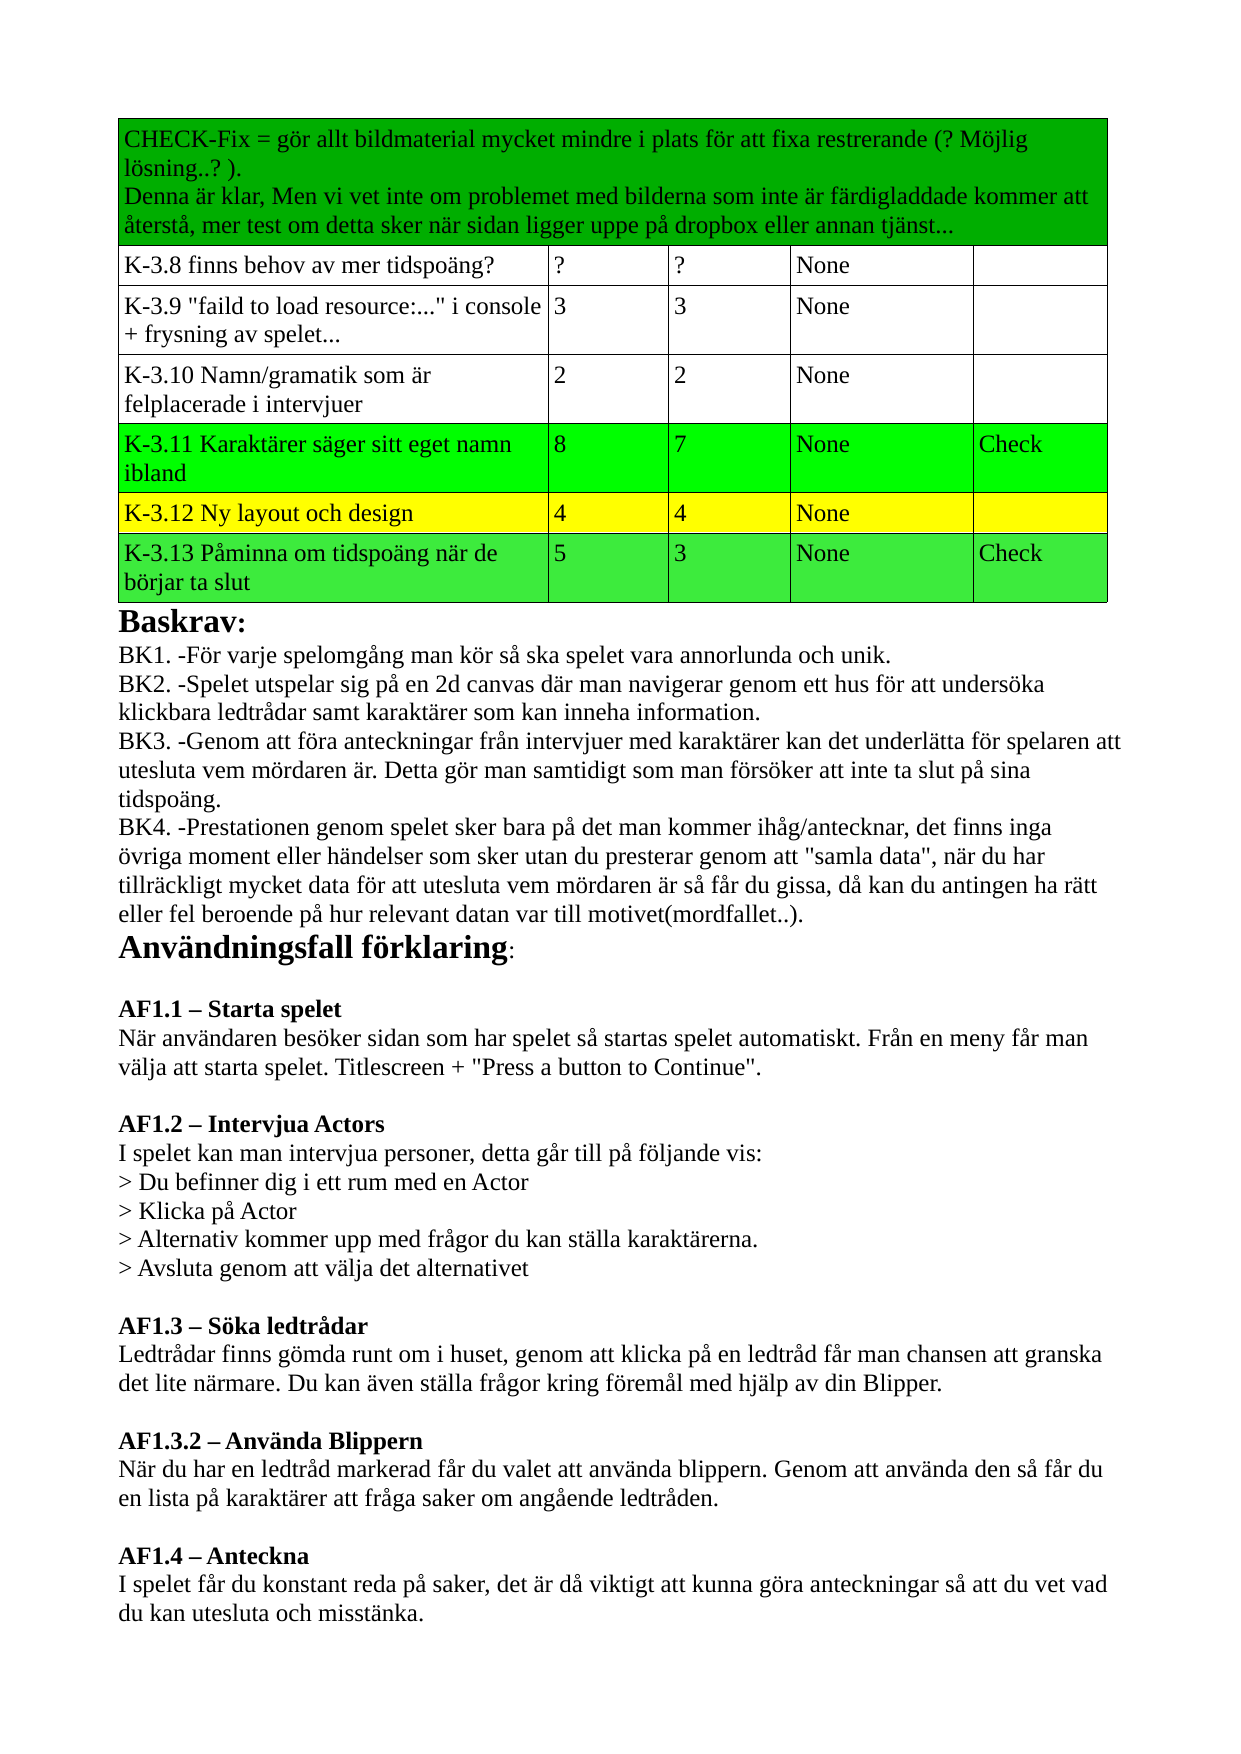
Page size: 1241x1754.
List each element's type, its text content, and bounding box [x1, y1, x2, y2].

table_cell K-3.9 "faild to load resource:..." i console + frysning av spelet... [119, 286, 548, 354]
table_cell ? [549, 246, 668, 285]
table_cell K-3.10 Namn/gramatik som är felplacerade i intervjuer [119, 355, 548, 423]
table_cell Check [974, 424, 1107, 492]
table_cell 3 [549, 286, 668, 354]
table_cell 3 [669, 534, 790, 602]
table_cell 8 [549, 424, 668, 492]
table_cell 3 [669, 286, 790, 354]
table_cell [974, 493, 1107, 532]
table_cell None [791, 534, 973, 602]
table_cell 4 [549, 493, 668, 532]
table_cell K-3.12 Ny layout och design [119, 493, 548, 532]
table_cell None [791, 286, 973, 354]
table_cell 5 [549, 534, 668, 602]
table_cell ? [669, 246, 790, 285]
table_cell K-3.13 Påminna om tidspoäng när de börjar ta slut [119, 534, 548, 602]
table_cell 2 [549, 355, 668, 423]
table_cell K-3.11 Karaktärer säger sitt eget namn ibland [119, 424, 548, 492]
table_cell [974, 355, 1107, 423]
table_cell None [791, 355, 973, 423]
table_cell 7 [669, 424, 790, 492]
table_cell None [791, 424, 973, 492]
table_cell None [791, 246, 973, 285]
table_cell 4 [669, 493, 790, 532]
table_cell K-3.8 finns behov av mer tidspoäng? [119, 246, 548, 285]
table_cell CHECK-Fix = gör allt bildmaterial mycket mindre i plats för att fixa restrerande (? Möjlig lösning..? ). Denna är klar, Men vi vet inte om problemet med bilderna som inte är färdigladdade kommer att återstå, mer test om detta sker när sidan ligger uppe på dropbox eller annan tjänst... [119, 119, 1107, 245]
table_cell None [791, 493, 973, 532]
table_cell [974, 246, 1107, 285]
table_cell Check [974, 534, 1107, 602]
text Baskrav: BK1. -För varje spelomgång man kör så ska spelet vara annorlunda och unik. BK2. -Spelet utspelar sig på en 2d canvas där man navigerar genom ett hus för att undersöka klickbara ledtrådar samt karaktärer som kan inneha information. BK3. -Genom att föra anteckningar från intervjuer med karaktärer kan det underlätta för spelaren att utesluta vem mördaren är. Detta gör man samtidigt som man försöker att inte ta slut på sina tidspoäng. [118, 602, 1122, 812]
table_cell 2 [669, 355, 790, 423]
table_cell [974, 286, 1107, 354]
text BK4. -Prestationen genom spelet sker bara på det man kommer ihåg/antecknar, det finns inga övriga moment eller händelser som sker utan du presterar genom att "samla data", när du har tillräckligt mycket data för att utesluta vem mördaren är så får du gissa, då kan du antingen ha rätt eller fel beroende på hur relevant datan var till motivet(mordfallet..). Användningsfall förklaring: AF1.1 – Starta spelet När användaren besöker sidan som har spelet så startas spelet automatiskt. Från en meny får man välja att starta spelet. Titlescreen + "Press a button to Continue". AF1.2 – Intervjua Actors I spelet kan man intervjua personer, detta går till på följande vis: > Du befinner dig i ett rum med en Actor > Klicka på Actor > Alternativ kommer upp med frågor du kan ställa karaktärerna. > Avsluta genom att välja det alternativet AF1.3 – Söka ledtrådar Ledtrådar finns gömda runt om i huset, genom att klicka på en ledtråd får man chansen att granska det lite närmare. Du kan även ställa frågor kring föremål med hjälp av din Blipper. AF1.3.2 – Använda Blippern När du har en ledtråd markerad får du valet att använda blippern. Genom att använda den så får du en lista på karaktärer att fråga saker om angående ledtråden. AF1.4 – Anteckna I spelet får du konstant reda på saker, det är då viktigt att kunna göra anteckningar så att du vet vad du kan utesluta och misstänka. [118, 812, 1122, 1627]
